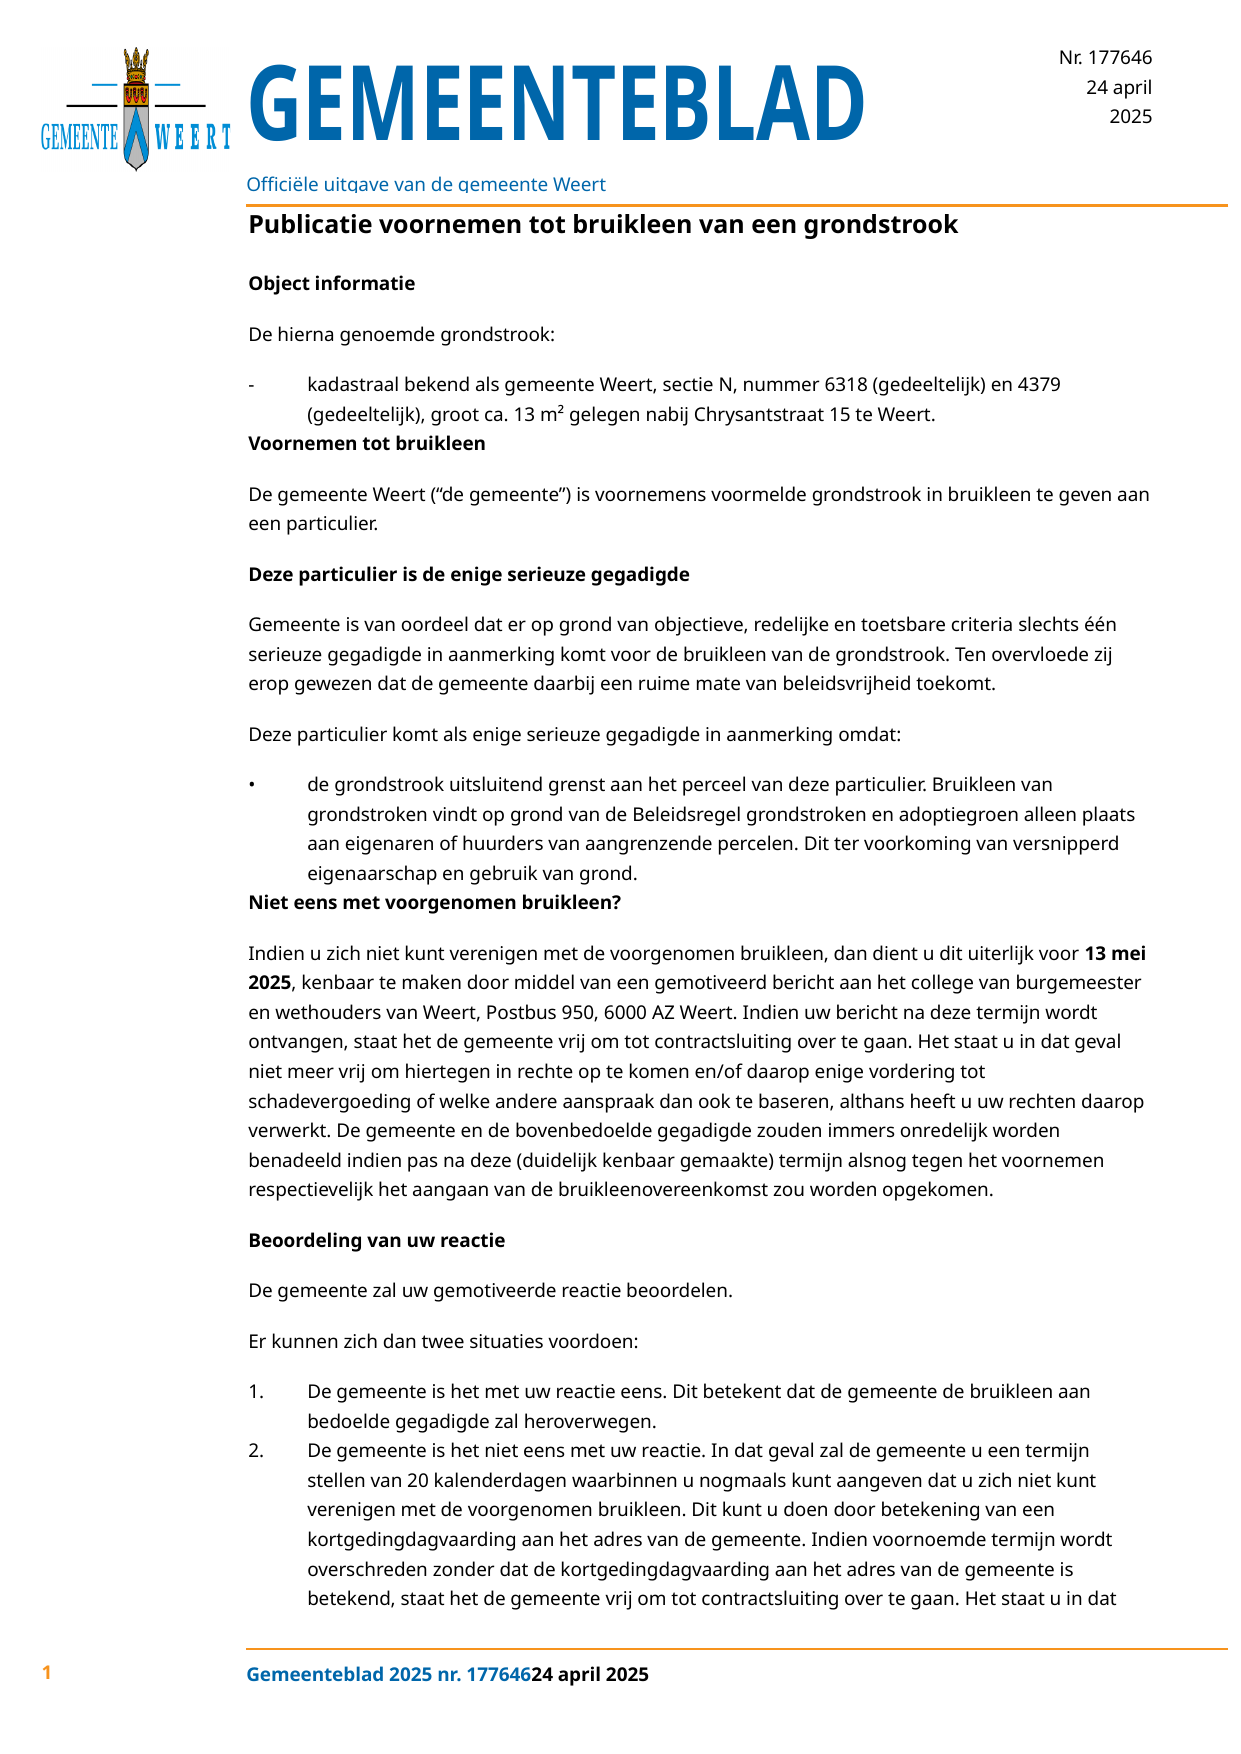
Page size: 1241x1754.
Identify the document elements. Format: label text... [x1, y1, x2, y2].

list De gemeente is het niet eens met uw reactie. In dat geval zal de gemeente u een termijn stellen van 20 kalenderdagen waarbinnen u nogmaals kunt aangeven dat u zich niet kunt verenigen met de voorgenomen bruikleen. Dit kunt u doen door betekening van een kortgedingdagvaarding aan het adres van de gemeente. Indien voornoemde termijn wordt overschreden zonder dat de kortgedingdagvaarding aan het adres van de gemeente is betekend, staat het de gemeente vrij om tot contractsluiting over te gaan. Het staat u in dat [248, 1437, 1152, 1611]
text Er kunnen zich dan twee situaties voordoen: [248, 1328, 1152, 1353]
text De gemeente zal uw gemotiveerde reactie beoordelen. [248, 1277, 1152, 1303]
list de grondstrook uitsluitend grenst aan het perceel van deze particulier. Bruikleen van grondstroken vindt op grond van de Beleidsregel grondstroken en adoptiegroen alleen plaats aan eigenaren of huurders van aangrenzende percelen. Dit ter voorkoming van versnipperd eigenaarschap en gebruik van grond. [248, 771, 1152, 886]
text De gemeente Weert (“de gemeente”) is voornemens voormelde grondstrook in bruikleen te geven aan een particulier. [248, 481, 1152, 536]
text Publicatie voornemen tot bruikleen van een grondstrook [248, 207, 1152, 241]
text Deze particulier is de enige serieuze gegadigde [248, 561, 1152, 586]
picture [41, 47, 231, 172]
list De gemeente is het met uw reactie eens. Dit betekent dat de gemeente de bruikleen aan bedoelde gegadigde zal heroverwegen. [248, 1378, 1152, 1433]
text De hierna genoemde grondstrook: [248, 321, 1152, 346]
text Deze particulier komt als enige serieuze gegadigde in aanmerking omdat: [248, 721, 1152, 746]
text Beoordeling van uw reactie [248, 1227, 1152, 1253]
text Indien u zich niet kunt verenigen met de voorgenomen bruikleen, dan dient u dit uiterlijk voor 13 mei 2025, kenbaar te maken door middel van een gemotiveerd bericht aan het college van burgemeester en wethouders van Weert, Postbus 950, 6000 AZ Weert. Indien uw bericht na deze termijn wordt ontvangen, staat het de gemeente vrij om tot contractsluiting over te gaan. Het staat u in dat geval niet meer vrij om hiertegen in rechte op te komen en/of daarop enige vordering tot schadevergoeding of welke andere aanspraak dan ook te baseren, althans heeft u uw rechten daarop verwerkt. De gemeente en de bovenbedoelde gegadigde zouden immers onredelijk worden benadeeld indien pas na deze (duidelijk kenbaar gemaakte) termijn alsnog tegen het voornemen respectievelijk het aangaan van de bruikleenovereenkomst zou worden opgekomen. [248, 940, 1152, 1202]
text Object informatie [248, 270, 1152, 296]
text Gemeente is van oordeel dat er op grond van objectieve, redelijke en toetsbare criteria slechts één serieuze gegadigde in aanmerking komt voor de bruikleen van de grondstrook. Ten overvloede zij erop gewezen dat de gemeente daarbij een ruime mate van beleidsvrijheid toekomt. [248, 611, 1152, 696]
list kadastraal bekend als gemeente Weert, sectie N, nummer 6318 (gedeeltelijk) en 4379 (gedeeltelijk), groot ca. 13 m² gelegen nabij Chrysantstraat 15 te Weert. [248, 371, 1152, 426]
text Voornemen tot bruikleen [248, 430, 1152, 456]
text Niet eens met voorgenomen bruikleen? [248, 889, 1152, 915]
